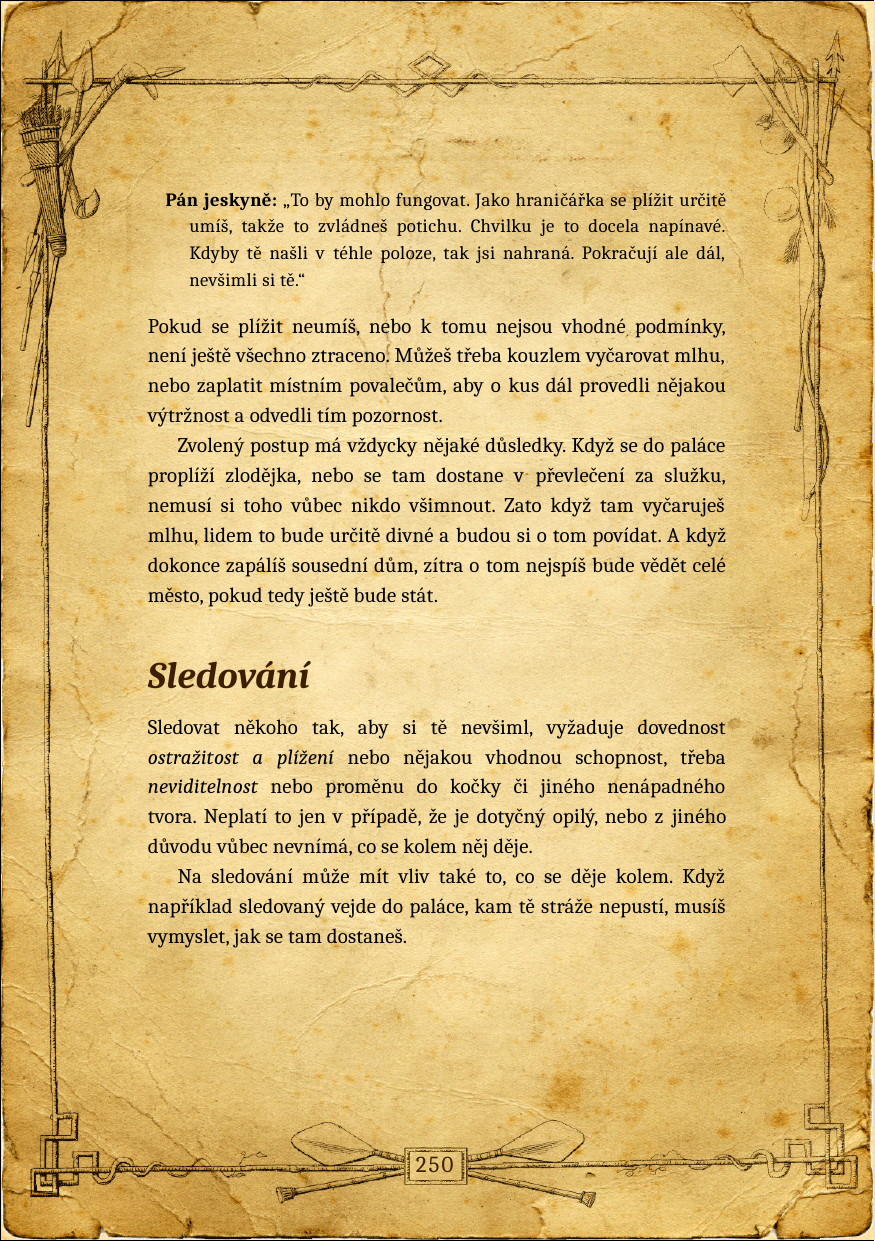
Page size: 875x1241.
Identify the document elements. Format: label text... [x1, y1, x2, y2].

text Sledovat někoho tak, aby si tě nevšiml, vyžaduje dovednost ostražitost a⁠ plížení nebo nějakou vhodnou schopnost, třeba neviditelnost nebo proměnu do kočky či jiného nenápadného tvora. Neplatí to jen v⁠ případě, že je dotyčný opilý, nebo z⁠ jiného důvodu vůbec nevnímá, co se kolem něj děje. Na sledování může mít vliv také to, co se děje kolem. Když například sledovaný vejde do paláce, kam tě stráže nepustí, musíš vymyslet, jak se tam dostaneš. [148, 715, 726, 949]
text Pán jeskyně: „To by mohlo fungovat. Jako hraničářka se plížit určitě umíš, takže to zvládneš potichu. Chvilku je to docela napínavé. Kdyby tě našli v⁠ téhle poloze, tak jsi nahraná. Pokračují ale dál, nevšimli si tě.“ [165, 189, 726, 291]
subtitle Sledování [148, 654, 726, 698]
text Pokud se plížit neumíš, nebo k⁠ tomu nejsou vhodné podmínky, není ještě všechno ztraceno. Můžeš třeba kouzlem vyčarovat mlhu, nebo zaplatit místním povalečům, aby o⁠ kus dál provedli nějakou výtržnost a⁠ odvedli tím pozornost. Zvolený postup má vždycky nějaké důsledky. Když se do paláce proplíží zlodějka, nebo se tam dostane v⁠ převlečení za služku, nemusí si toho vůbec nikdo všimnout. Zato když tam vyčaruješ mlhu, lidem to bude určitě divné a⁠ budou si o⁠ tom povídat. A⁠ když dokonce zapálíš sousední dům, zítra o⁠ tom nejspíš bude vědět celé město, pokud tedy ještě bude stát. [148, 314, 726, 607]
picture [1, 1, 874, 1240]
